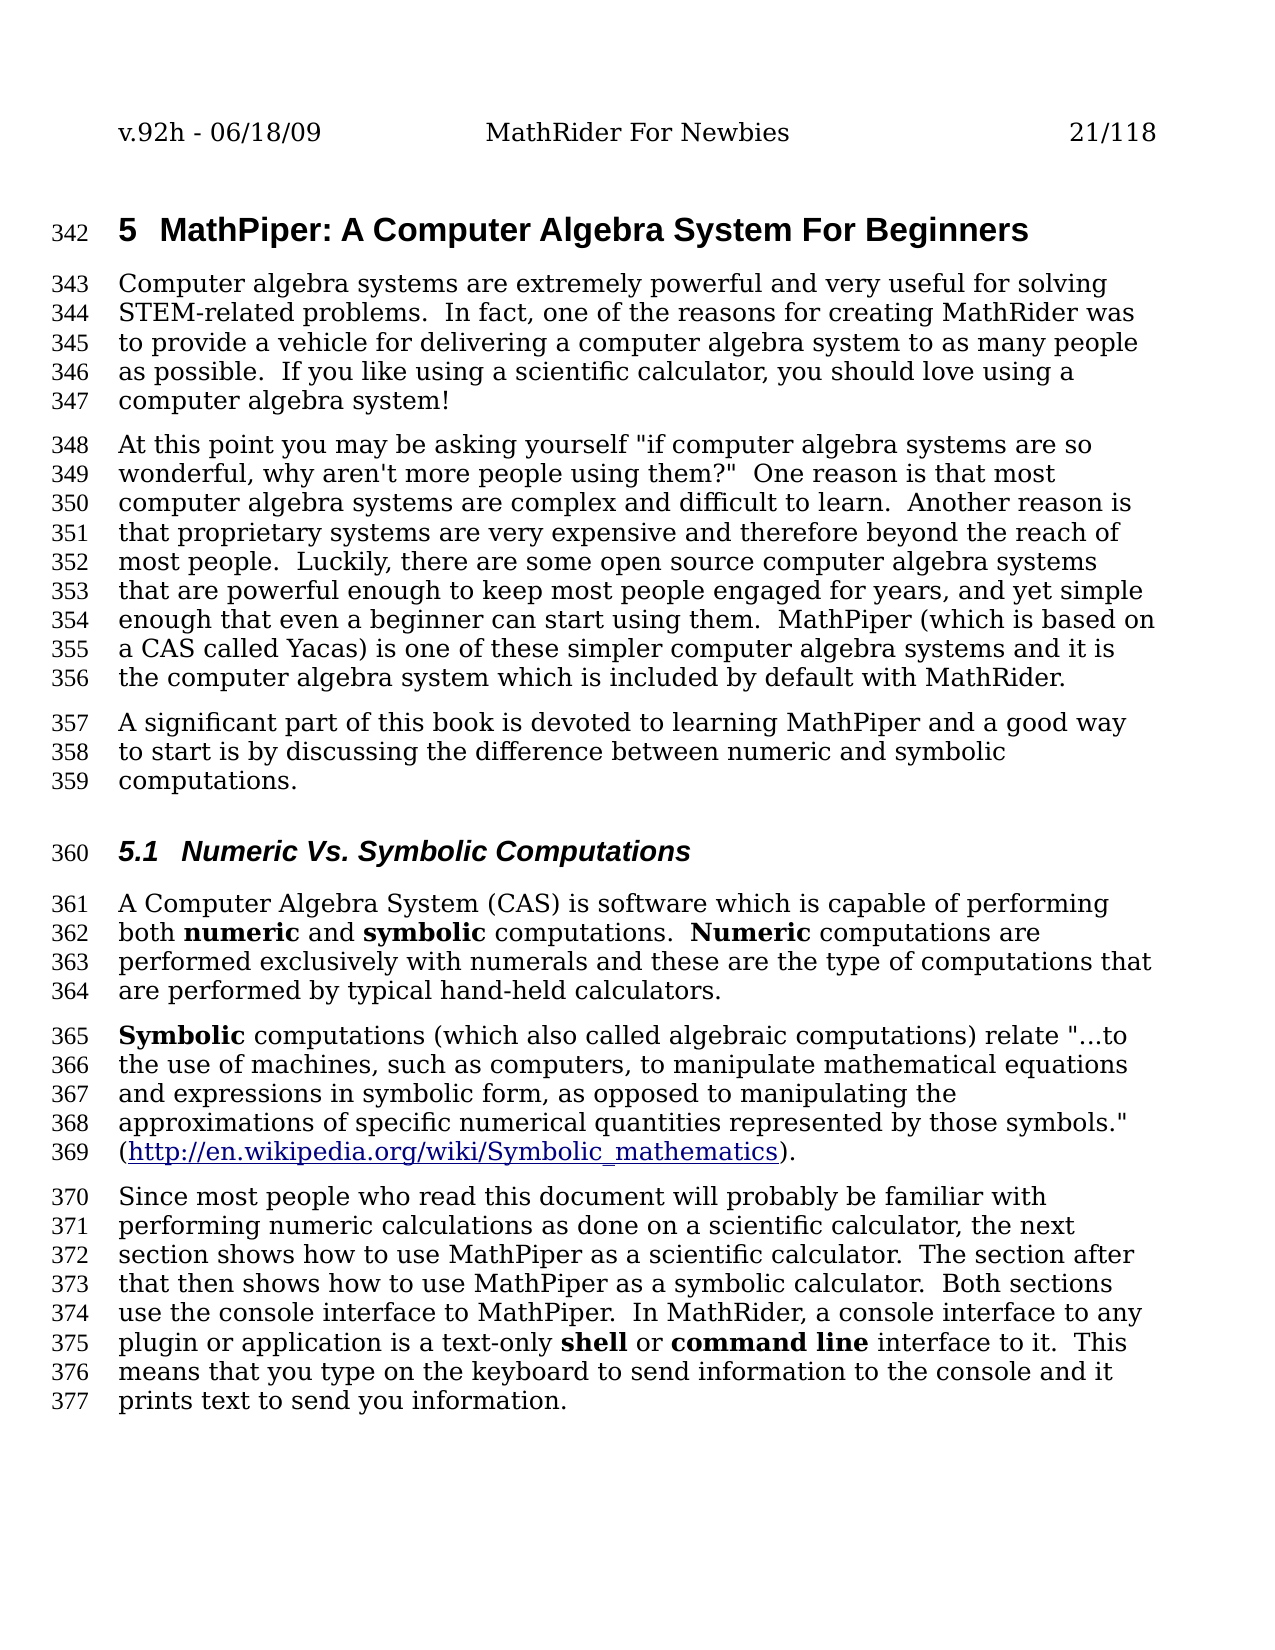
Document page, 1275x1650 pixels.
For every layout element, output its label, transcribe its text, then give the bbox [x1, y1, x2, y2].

text A Computer Algebra System (CAS) is software which is capable of performing both numeric and symbolic computations. Numeric computations are performed exclusively with numerals and these are the type of computations that are performed by typical hand-held calculators. [118, 889, 1157, 1006]
text At this point you may be asking yourself "if computer algebra systems are so wonderful, why aren't more people using them?" One reason is that most computer algebra systems are complex and difficult to learn. Another reason is that proprietary systems are very expensive and therefore beyond the reach of most people. Luckily, there are some open source computer algebra systems that are powerful enough to keep most people engaged for years, and yet simple enough that even a beginner can start using them. MathPiper (which is based on a CAS called Yacas) is one of these simpler computer algebra systems and it is the computer algebra system which is included by default with MathRider. [118, 430, 1157, 693]
subtitle MathPiper: A Computer Algebra System For Beginners [118, 210, 1157, 248]
text Since most people who read this document will probably be familiar with performing numeric calculations as done on a scientific calculator, the next section shows how to use MathPiper as a scientific calculator. The section after that then shows how to use MathPiper as a symbolic calculator. Both sections use the console interface to MathPiper. In MathRider, a console interface to any plugin or application is a text-only shell or command line interface to it. This means that you type on the keyboard to send information to the console and it prints text to send you information. [118, 1182, 1157, 1415]
subtitle Numeric Vs. Symbolic Computations [118, 834, 1157, 868]
text Symbolic computations (which also called algebraic computations) relate "...to the use of machines, such as computers, to manipulate mathematical equations and expressions in symbolic form, as opposed to manipulating the approximations of specific numerical quantities represented by those symbols." (http://en.wikipedia.org/wiki/Symbolic_mathematics). [118, 1021, 1157, 1167]
text Computer algebra systems are extremely powerful and very useful for solving STEM-related problems. In fact, one of the reasons for creating MathRider was to provide a vehicle for delivering a computer algebra system to as many people as possible. If you like using a scientific calculator, you should love using a computer algebra system! [118, 269, 1157, 415]
text A significant part of this book is devoted to learning MathPiper and a good way to start is by discussing the difference between numeric and symbolic computations. [118, 708, 1157, 795]
